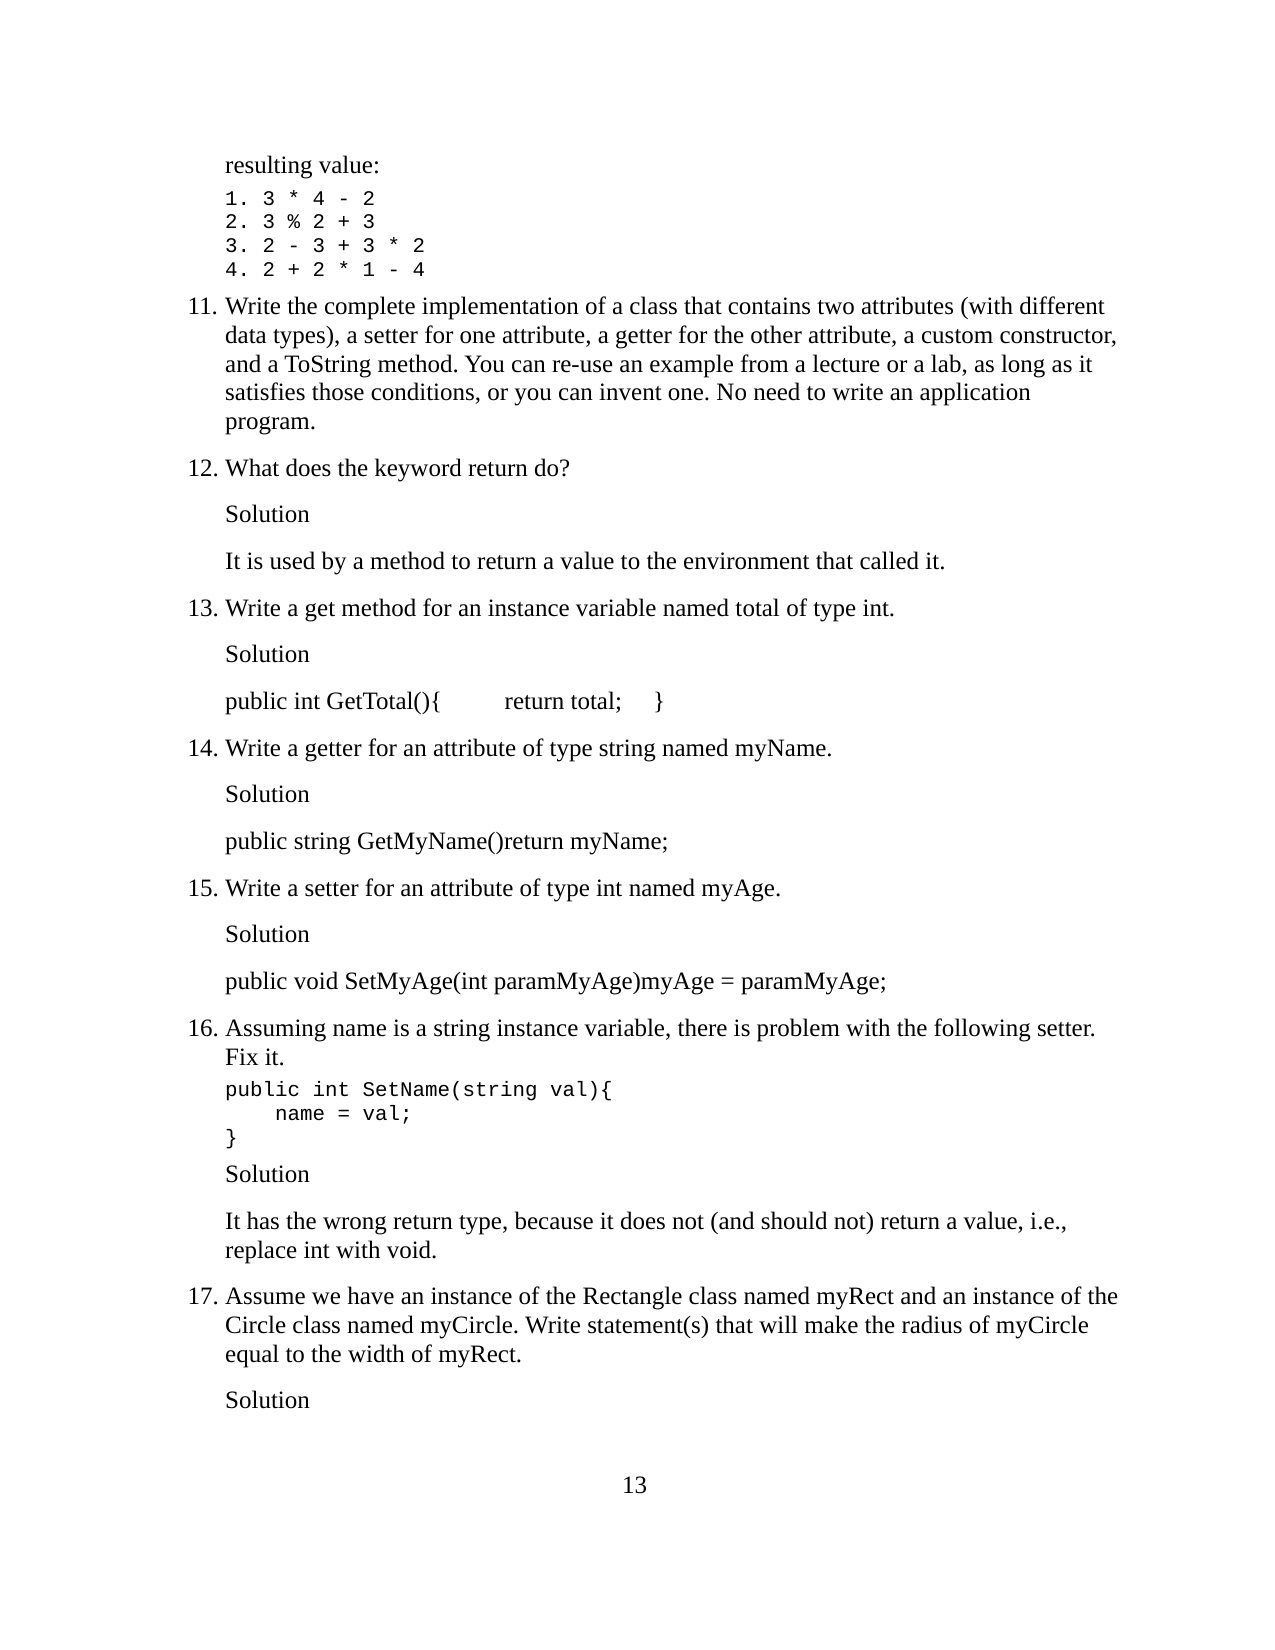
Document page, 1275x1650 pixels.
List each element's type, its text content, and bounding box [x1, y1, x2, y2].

list Write a get method for an instance variable named total of type int. [187, 593, 1125, 622]
list Solution [187, 1159, 1125, 1188]
list Solution [187, 919, 1125, 948]
list name = val; [187, 1103, 1125, 1127]
list Assuming name is a string instance variable, there is problem with the following setter. Fix it. [187, 1013, 1125, 1070]
list It is used by a method to return a value to the environment that called it. [187, 546, 1125, 575]
list Solution [187, 499, 1125, 528]
list public void SetMyAge(int paramMyAge)myAge = paramMyAge; [187, 966, 1125, 995]
list It has the wrong return type, because it does not (and should not) return a value, i.e., replace int with void. [187, 1206, 1125, 1263]
list Write a getter for an attribute of type string named myName. [187, 733, 1125, 762]
list public string GetMyName()return myName; [187, 826, 1125, 855]
list 2 + 2 * 1 - 4 [225, 259, 1125, 282]
list Write the complete implementation of a class that contains two attributes (with different data types), a setter for one attribute, a getter for the other attribute, a custom constructor, and a ToString method. You can re-use an example from a lecture or a lab, as long as it satisfies those conditions, or you can invent one. No need to write an application program. [187, 291, 1125, 435]
list public int SetName(string val){ [187, 1079, 1125, 1103]
list 2 - 3 + 3 * 2 [225, 235, 1125, 259]
list 3 % 2 + 3 [225, 211, 1125, 235]
list Write a setter for an attribute of type int named myAge. [187, 873, 1125, 902]
list } [187, 1127, 1125, 1150]
list Solution [187, 639, 1125, 668]
list 3 * 4 - 2 [225, 188, 1125, 211]
list What does the keyword return do? [187, 453, 1125, 482]
list Solution [187, 1386, 1125, 1414]
list public int GetTotal(){ return total; } [187, 686, 1125, 715]
list Solution [187, 779, 1125, 808]
list resulting value: [187, 150, 1125, 179]
list Assume we have an instance of the Rectangle class named myRect and an instance of the Circle class named myCircle. Write statement(s) that will make the radius of myCircle equal to the width of myRect. [187, 1281, 1125, 1368]
